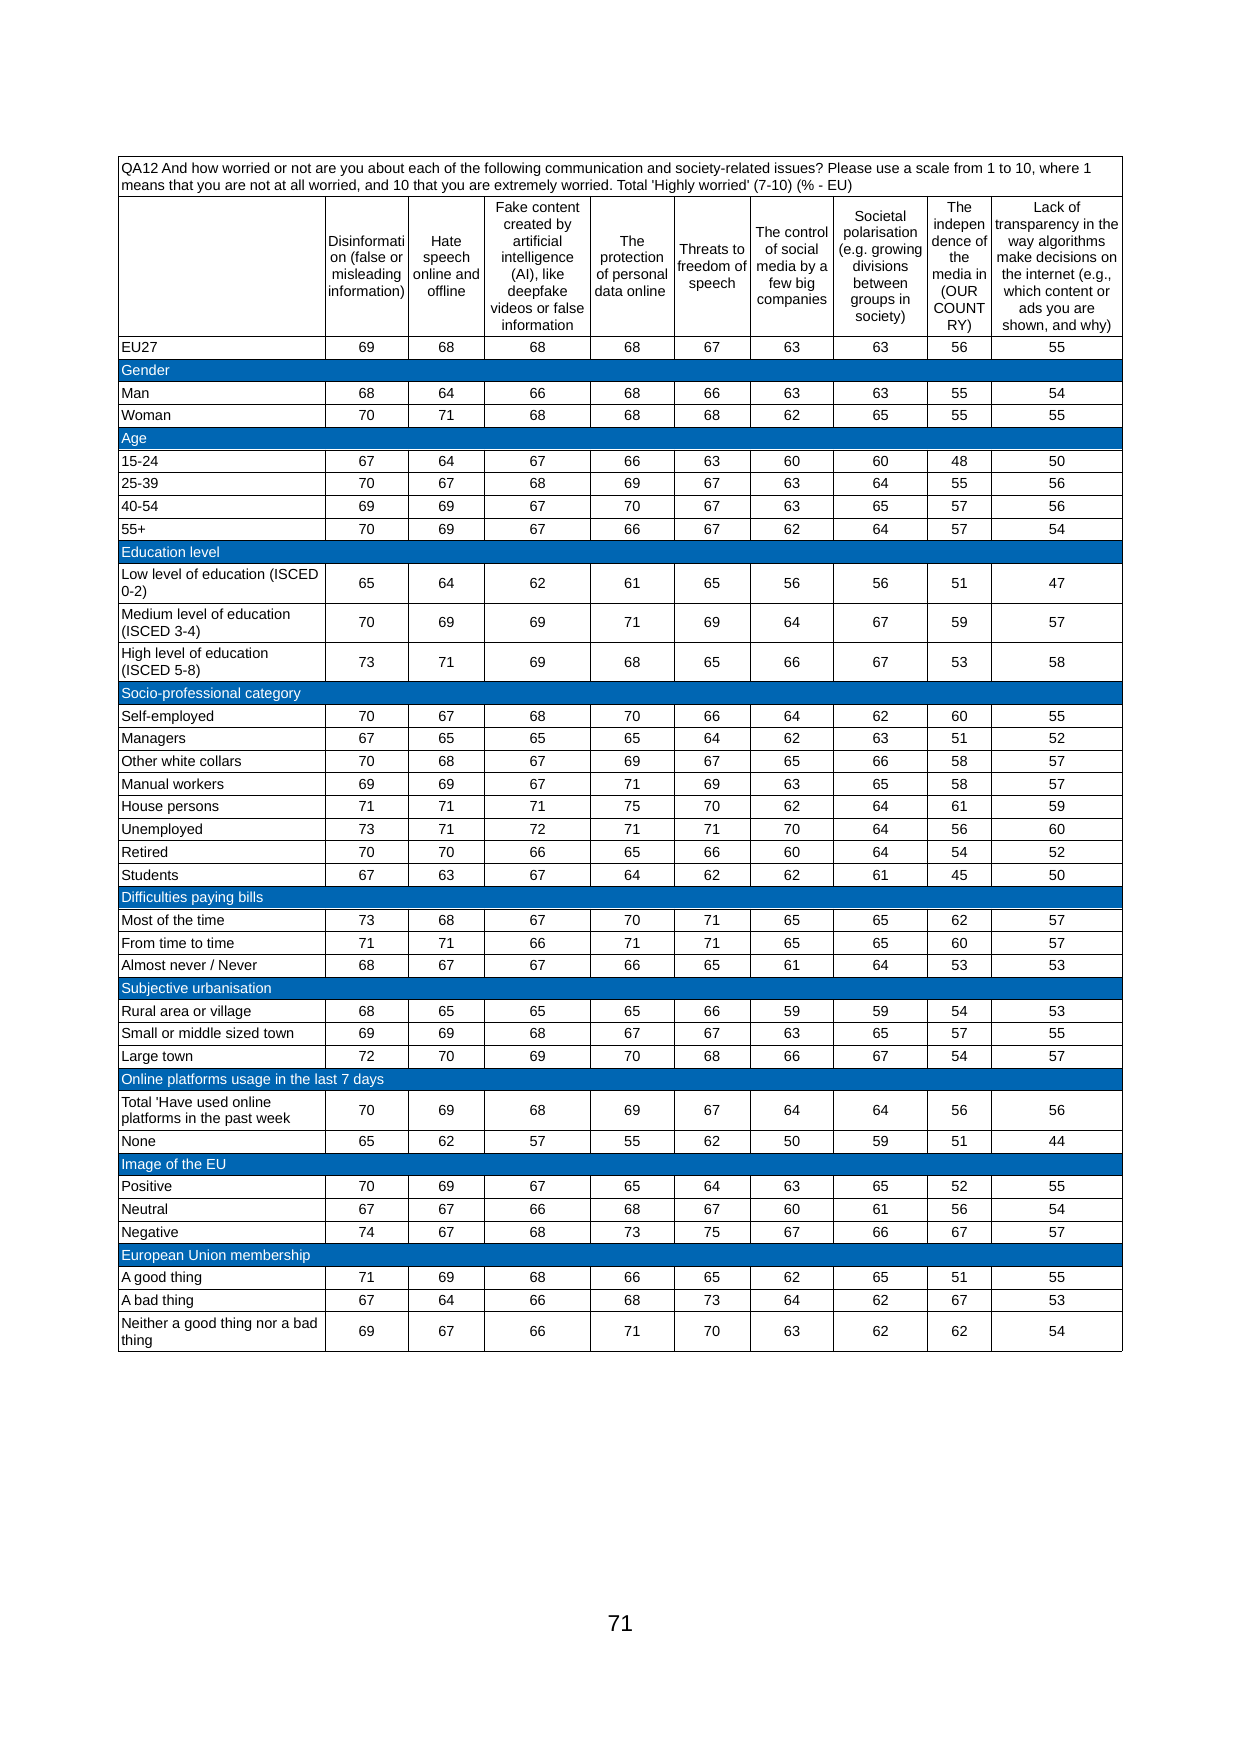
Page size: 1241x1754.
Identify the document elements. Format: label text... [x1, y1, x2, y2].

table_cell 68 [485, 473, 590, 495]
table_cell 67 [326, 1199, 408, 1221]
table_cell 67 [834, 1046, 927, 1067]
table_cell 54 [992, 1199, 1122, 1221]
table_cell 70 [409, 1046, 484, 1067]
table_cell 70 [591, 1046, 674, 1067]
table_cell 47 [992, 564, 1122, 602]
table_cell 53 [992, 955, 1122, 977]
table_cell 56 [928, 337, 991, 359]
table_cell 53 [992, 1290, 1122, 1311]
table_cell 55 [992, 1023, 1122, 1045]
table_cell 67 [485, 451, 590, 472]
table_cell 57 [485, 1131, 590, 1152]
table_cell 65 [834, 1267, 927, 1289]
table_cell 65 [591, 841, 674, 863]
table_cell 68 [675, 405, 750, 427]
table_cell Societal polarisation (e.g. growing divisions between groups in society) [834, 197, 927, 336]
table_cell 64 [834, 819, 927, 840]
table_cell 15-24 [119, 451, 325, 472]
table_cell Man [119, 382, 325, 404]
table_cell 68 [485, 1023, 590, 1045]
table_cell 60 [751, 841, 833, 863]
table_cell 56 [928, 1091, 991, 1130]
table_cell 55 [992, 705, 1122, 727]
table_cell 52 [928, 1176, 991, 1198]
table_cell Medium level of education (ISCED 3-4) [119, 604, 325, 642]
table_cell 65 [834, 910, 927, 931]
table_cell 68 [485, 405, 590, 427]
table_cell 63 [751, 1312, 833, 1351]
table_cell 67 [675, 496, 750, 518]
table_cell 58 [992, 643, 1122, 681]
table_cell 66 [675, 1000, 750, 1022]
table_cell 66 [485, 1312, 590, 1351]
table_cell 59 [834, 1131, 927, 1152]
table_cell 56 [992, 473, 1122, 495]
table_cell 71 [675, 819, 750, 840]
table_cell 66 [675, 705, 750, 727]
table_cell 64 [834, 841, 927, 863]
table_cell High level of education (ISCED 5-8) [119, 643, 325, 681]
table_cell 55 [992, 405, 1122, 427]
table_cell 67 [409, 955, 484, 977]
table_cell 65 [751, 910, 833, 931]
table_cell 69 [409, 1023, 484, 1045]
table_cell 64 [751, 1091, 833, 1130]
table_cell 70 [326, 473, 408, 495]
table_cell 55 [928, 473, 991, 495]
table_cell 68 [485, 1267, 590, 1289]
table_cell 72 [326, 1046, 408, 1067]
table_cell 70 [675, 1312, 750, 1351]
table_cell 71 [591, 932, 674, 954]
table_cell 55 [992, 1176, 1122, 1198]
table_cell The independence of the media in (OUR COUNTRY) [928, 197, 991, 336]
table_cell 60 [928, 932, 991, 954]
table_cell Difficulties paying bills [119, 887, 1122, 908]
table_cell 67 [928, 1290, 991, 1311]
table_cell 67 [409, 705, 484, 727]
table_cell EU27 [119, 337, 325, 359]
table_cell 70 [326, 604, 408, 642]
table_cell 57 [992, 751, 1122, 772]
table_cell 54 [992, 519, 1122, 540]
table_cell 62 [409, 1131, 484, 1152]
table_cell 48 [928, 451, 991, 472]
table_cell 70 [326, 841, 408, 863]
table_cell 62 [751, 519, 833, 540]
table_cell 61 [928, 796, 991, 818]
table_cell 70 [751, 819, 833, 840]
table_cell 67 [485, 864, 590, 886]
table_cell 68 [485, 337, 590, 359]
table_cell 69 [409, 1091, 484, 1130]
table_cell 68 [326, 955, 408, 977]
table_cell 66 [485, 1199, 590, 1221]
table_cell 60 [992, 819, 1122, 840]
table_cell 71 [326, 932, 408, 954]
table_cell 66 [834, 1222, 927, 1243]
table_cell 69 [409, 604, 484, 642]
table_cell 62 [675, 864, 750, 886]
table_cell 66 [485, 932, 590, 954]
table_cell 65 [834, 1176, 927, 1198]
table_cell 63 [834, 728, 927, 749]
table_cell 67 [675, 473, 750, 495]
table_cell 50 [992, 864, 1122, 886]
table_cell 75 [591, 796, 674, 818]
table_cell 67 [675, 751, 750, 772]
table_cell Managers [119, 728, 325, 749]
table_cell 60 [834, 451, 927, 472]
table_cell Education level [119, 541, 1122, 563]
table_cell 66 [591, 1267, 674, 1289]
table_cell 63 [834, 337, 927, 359]
table_cell 70 [326, 705, 408, 727]
table_cell 67 [834, 643, 927, 681]
table_cell Low level of education (ISCED 0-2) [119, 564, 325, 602]
table_cell 66 [485, 382, 590, 404]
table_cell 65 [485, 728, 590, 749]
table_cell 68 [485, 705, 590, 727]
table_cell 64 [675, 728, 750, 749]
table_cell 67 [485, 1176, 590, 1198]
table_cell House persons [119, 796, 325, 818]
table_cell 70 [591, 705, 674, 727]
table_cell Disinformation (false or misleading information) [326, 197, 408, 336]
table_cell 64 [751, 1290, 833, 1311]
table_cell 67 [485, 955, 590, 977]
table_cell 67 [326, 451, 408, 472]
table_cell Self-employed [119, 705, 325, 727]
table_cell 51 [928, 1267, 991, 1289]
table_cell From time to time [119, 932, 325, 954]
table_cell 56 [928, 819, 991, 840]
table_cell 67 [485, 910, 590, 931]
table_cell 71 [485, 796, 590, 818]
table_cell 63 [751, 773, 833, 795]
table_cell 65 [409, 1000, 484, 1022]
table_cell 64 [409, 451, 484, 472]
table_cell 62 [928, 1312, 991, 1351]
table_cell 55 [928, 382, 991, 404]
table_cell 63 [834, 382, 927, 404]
table_cell 68 [485, 1091, 590, 1130]
table_cell Unemployed [119, 819, 325, 840]
table_cell 69 [326, 773, 408, 795]
table_cell Negative [119, 1222, 325, 1243]
table_cell The control of social media by a few big companies [751, 197, 833, 336]
table_cell Other white collars [119, 751, 325, 772]
table_cell 68 [591, 382, 674, 404]
table_cell 56 [751, 564, 833, 602]
table_cell 57 [928, 519, 991, 540]
table_cell 63 [751, 382, 833, 404]
table_cell Subjective urbanisation [119, 978, 1122, 999]
table_cell 64 [834, 519, 927, 540]
table_cell 57 [928, 496, 991, 518]
table_cell 62 [485, 564, 590, 602]
table_cell 66 [591, 955, 674, 977]
table_cell European Union membership [119, 1244, 1122, 1266]
table_cell 63 [751, 496, 833, 518]
table_cell 69 [591, 473, 674, 495]
table_cell 68 [409, 337, 484, 359]
table_cell 67 [326, 1290, 408, 1311]
table_cell 70 [409, 841, 484, 863]
table_cell 67 [326, 728, 408, 749]
table_cell 67 [409, 473, 484, 495]
table_cell 70 [326, 1091, 408, 1130]
table_cell 59 [928, 604, 991, 642]
table_cell 73 [326, 910, 408, 931]
table_cell 54 [992, 1312, 1122, 1351]
table_cell 71 [409, 819, 484, 840]
table_cell 68 [591, 643, 674, 681]
table_cell 68 [591, 1199, 674, 1221]
table_cell 58 [928, 751, 991, 772]
table_cell 73 [326, 643, 408, 681]
table_cell A good thing [119, 1267, 325, 1289]
table_cell 65 [834, 1023, 927, 1045]
table_cell 66 [675, 382, 750, 404]
table_cell 64 [591, 864, 674, 886]
table_cell 72 [485, 819, 590, 840]
table_cell 67 [409, 1312, 484, 1351]
table_cell 70 [326, 519, 408, 540]
table_cell 65 [834, 405, 927, 427]
table_cell The protection of personal data online [591, 197, 674, 336]
table_cell 68 [591, 337, 674, 359]
table_cell 65 [751, 932, 833, 954]
table_cell 67 [675, 1091, 750, 1130]
table_cell 71 [591, 1312, 674, 1351]
table_cell 61 [591, 564, 674, 602]
table_cell 66 [751, 643, 833, 681]
table_cell 25-39 [119, 473, 325, 495]
table_cell 71 [591, 604, 674, 642]
table_cell 51 [928, 1131, 991, 1152]
table_cell 69 [409, 773, 484, 795]
table_cell 63 [751, 473, 833, 495]
table_cell 67 [675, 337, 750, 359]
table_cell 68 [485, 1222, 590, 1243]
table_cell 71 [591, 773, 674, 795]
table_cell 54 [928, 1046, 991, 1067]
table_cell 69 [326, 1312, 408, 1351]
table_cell 69 [409, 1267, 484, 1289]
table_cell 64 [834, 473, 927, 495]
table_cell 70 [591, 496, 674, 518]
table_cell 56 [834, 564, 927, 602]
table_cell 61 [751, 955, 833, 977]
table_cell 63 [409, 864, 484, 886]
table_cell 67 [409, 1222, 484, 1243]
table_cell 53 [928, 955, 991, 977]
table_cell 62 [751, 864, 833, 886]
table_cell 54 [928, 1000, 991, 1022]
table_cell 62 [751, 728, 833, 749]
table_cell 52 [992, 728, 1122, 749]
table_cell 69 [326, 496, 408, 518]
table_cell 74 [326, 1222, 408, 1243]
table_cell 62 [928, 910, 991, 931]
table_cell 57 [992, 773, 1122, 795]
table_cell 62 [751, 405, 833, 427]
table_cell 55 [992, 337, 1122, 359]
table_cell Rural area or village [119, 1000, 325, 1022]
table_cell 67 [409, 1199, 484, 1221]
table_cell 66 [675, 841, 750, 863]
table_cell 67 [485, 773, 590, 795]
table_cell 55 [591, 1131, 674, 1152]
table_cell Image of the EU [119, 1154, 1122, 1175]
table_cell 67 [485, 519, 590, 540]
table_cell 65 [326, 1131, 408, 1152]
table_cell 71 [409, 796, 484, 818]
table_cell Students [119, 864, 325, 886]
table_cell 55 [928, 405, 991, 427]
table_cell 61 [834, 1199, 927, 1221]
table_cell 69 [409, 496, 484, 518]
table_cell 52 [992, 841, 1122, 863]
table_cell 69 [326, 1023, 408, 1045]
table_cell 62 [834, 705, 927, 727]
table_cell Manual workers [119, 773, 325, 795]
table_cell 64 [409, 564, 484, 602]
table_cell 66 [485, 1290, 590, 1311]
table_cell 65 [326, 564, 408, 602]
table_cell 65 [675, 955, 750, 977]
table_cell Age [119, 428, 1122, 449]
table_cell 67 [326, 864, 408, 886]
table_cell 68 [326, 1000, 408, 1022]
table_cell 55 [992, 1267, 1122, 1289]
table_cell 68 [591, 1290, 674, 1311]
table_cell 67 [675, 1023, 750, 1045]
table_cell 57 [992, 932, 1122, 954]
table_cell 68 [409, 910, 484, 931]
table_cell 71 [409, 643, 484, 681]
table_cell 71 [409, 405, 484, 427]
table_cell 71 [675, 932, 750, 954]
table_cell 70 [675, 796, 750, 818]
table_cell 64 [751, 604, 833, 642]
table_cell Lack of transparency in the way algorithms make decisions on the internet (e.g., which content or ads you are shown, and why) [992, 197, 1122, 336]
table_cell 64 [834, 796, 927, 818]
table_cell Gender [119, 360, 1122, 381]
table_cell 71 [591, 819, 674, 840]
table_cell 57 [992, 604, 1122, 642]
table_cell 71 [326, 796, 408, 818]
table_cell 51 [928, 728, 991, 749]
table_cell 65 [591, 1176, 674, 1198]
table_cell 56 [992, 496, 1122, 518]
table_cell 66 [485, 841, 590, 863]
table_cell 64 [675, 1176, 750, 1198]
table_cell 66 [591, 519, 674, 540]
table_cell 66 [834, 751, 927, 772]
table_cell Socio-professional category [119, 682, 1122, 704]
table_cell 60 [928, 705, 991, 727]
table_cell 70 [326, 405, 408, 427]
table_cell Most of the time [119, 910, 325, 931]
table_cell 68 [409, 751, 484, 772]
table_cell 59 [751, 1000, 833, 1022]
table_cell 65 [675, 1267, 750, 1289]
table_cell 53 [992, 1000, 1122, 1022]
table_cell 71 [409, 932, 484, 954]
table_cell None [119, 1131, 325, 1152]
table_cell 69 [591, 751, 674, 772]
table_cell 73 [591, 1222, 674, 1243]
table_cell 69 [409, 1176, 484, 1198]
table_cell 71 [675, 910, 750, 931]
table_cell 50 [992, 451, 1122, 472]
table_cell 57 [928, 1023, 991, 1045]
table_cell 61 [834, 864, 927, 886]
table_cell 58 [928, 773, 991, 795]
table_header QA12 And how worried or not are you about each of the following communication and society-related issues? Please use a scale from 1 to 10, where 1 means that you are not at all worried, and 10 that you are extremely worried. Total 'Highly worried' (7-10) (% - EU) [119, 157, 1122, 196]
table_cell Retired [119, 841, 325, 863]
table_cell 68 [326, 382, 408, 404]
table_cell 70 [591, 910, 674, 931]
table_cell 62 [675, 1131, 750, 1152]
table_cell Neutral [119, 1199, 325, 1221]
table_cell 55+ [119, 519, 325, 540]
table_cell Almost never / Never [119, 955, 325, 977]
table_cell Fake content created by artificial intelligence (AI), like deepfake videos or false information [485, 197, 590, 336]
table_cell 64 [834, 1091, 927, 1130]
table_cell Woman [119, 405, 325, 427]
table_cell 51 [928, 564, 991, 602]
table_cell 67 [485, 496, 590, 518]
table_cell 64 [409, 382, 484, 404]
table_cell 65 [751, 751, 833, 772]
table_cell 67 [834, 604, 927, 642]
table_cell 60 [751, 1199, 833, 1221]
table_cell [119, 197, 325, 336]
table_cell 65 [591, 728, 674, 749]
table_cell 69 [675, 604, 750, 642]
table_cell 69 [485, 1046, 590, 1067]
table_cell 73 [326, 819, 408, 840]
table_cell 68 [675, 1046, 750, 1067]
table_cell 56 [928, 1199, 991, 1221]
table_cell Total 'Have used online platforms in the past week [119, 1091, 325, 1130]
table_cell Online platforms usage in the last 7 days [119, 1069, 1122, 1090]
table_cell 50 [751, 1131, 833, 1152]
table_cell 70 [326, 1176, 408, 1198]
table_cell 62 [834, 1312, 927, 1351]
table_cell 64 [834, 955, 927, 977]
table_cell 66 [751, 1046, 833, 1067]
table_cell 63 [751, 1023, 833, 1045]
table_cell 63 [751, 337, 833, 359]
table_cell 57 [992, 1046, 1122, 1067]
table_cell 57 [992, 1222, 1122, 1243]
table_cell 69 [326, 337, 408, 359]
table_cell 45 [928, 864, 991, 886]
table_cell 65 [409, 728, 484, 749]
table_cell 75 [675, 1222, 750, 1243]
table_cell 69 [485, 604, 590, 642]
table_cell 65 [834, 932, 927, 954]
table_cell 56 [992, 1091, 1122, 1130]
table_cell 44 [992, 1131, 1122, 1152]
table_cell 65 [675, 643, 750, 681]
table_cell 67 [751, 1222, 833, 1243]
table_cell 69 [485, 643, 590, 681]
table_cell 69 [409, 519, 484, 540]
table_cell 66 [591, 451, 674, 472]
table_cell 40-54 [119, 496, 325, 518]
table_cell 68 [591, 405, 674, 427]
table_cell 69 [591, 1091, 674, 1130]
table_cell 63 [675, 451, 750, 472]
table_cell 73 [675, 1290, 750, 1311]
table_cell 67 [591, 1023, 674, 1045]
table_cell 57 [992, 910, 1122, 931]
table_cell 64 [409, 1290, 484, 1311]
table_cell 63 [751, 1176, 833, 1198]
table_cell 70 [326, 751, 408, 772]
table_cell 69 [675, 773, 750, 795]
table_cell 65 [485, 1000, 590, 1022]
table_cell 62 [751, 796, 833, 818]
table_cell 62 [751, 1267, 833, 1289]
table_cell 53 [928, 643, 991, 681]
table_cell Hate speech online and offline [409, 197, 484, 336]
table_cell 67 [928, 1222, 991, 1243]
table_cell Small or middle sized town [119, 1023, 325, 1045]
table_cell Threats to freedom of speech [675, 197, 750, 336]
table_cell 67 [485, 751, 590, 772]
table_cell 59 [834, 1000, 927, 1022]
table_cell 65 [834, 773, 927, 795]
table_cell 65 [834, 496, 927, 518]
table_cell Large town [119, 1046, 325, 1067]
table_cell 54 [928, 841, 991, 863]
table_cell 71 [326, 1267, 408, 1289]
table_cell 62 [834, 1290, 927, 1311]
table_cell 67 [675, 1199, 750, 1221]
table_cell 65 [675, 564, 750, 602]
table_cell 60 [751, 451, 833, 472]
table_cell 64 [751, 705, 833, 727]
table_cell 65 [591, 1000, 674, 1022]
table_cell 67 [675, 519, 750, 540]
table_cell A bad thing [119, 1290, 325, 1311]
table_cell 59 [992, 796, 1122, 818]
table_cell 54 [992, 382, 1122, 404]
table_cell Neither a good thing nor a bad thing [119, 1312, 325, 1351]
table_cell Positive [119, 1176, 325, 1198]
